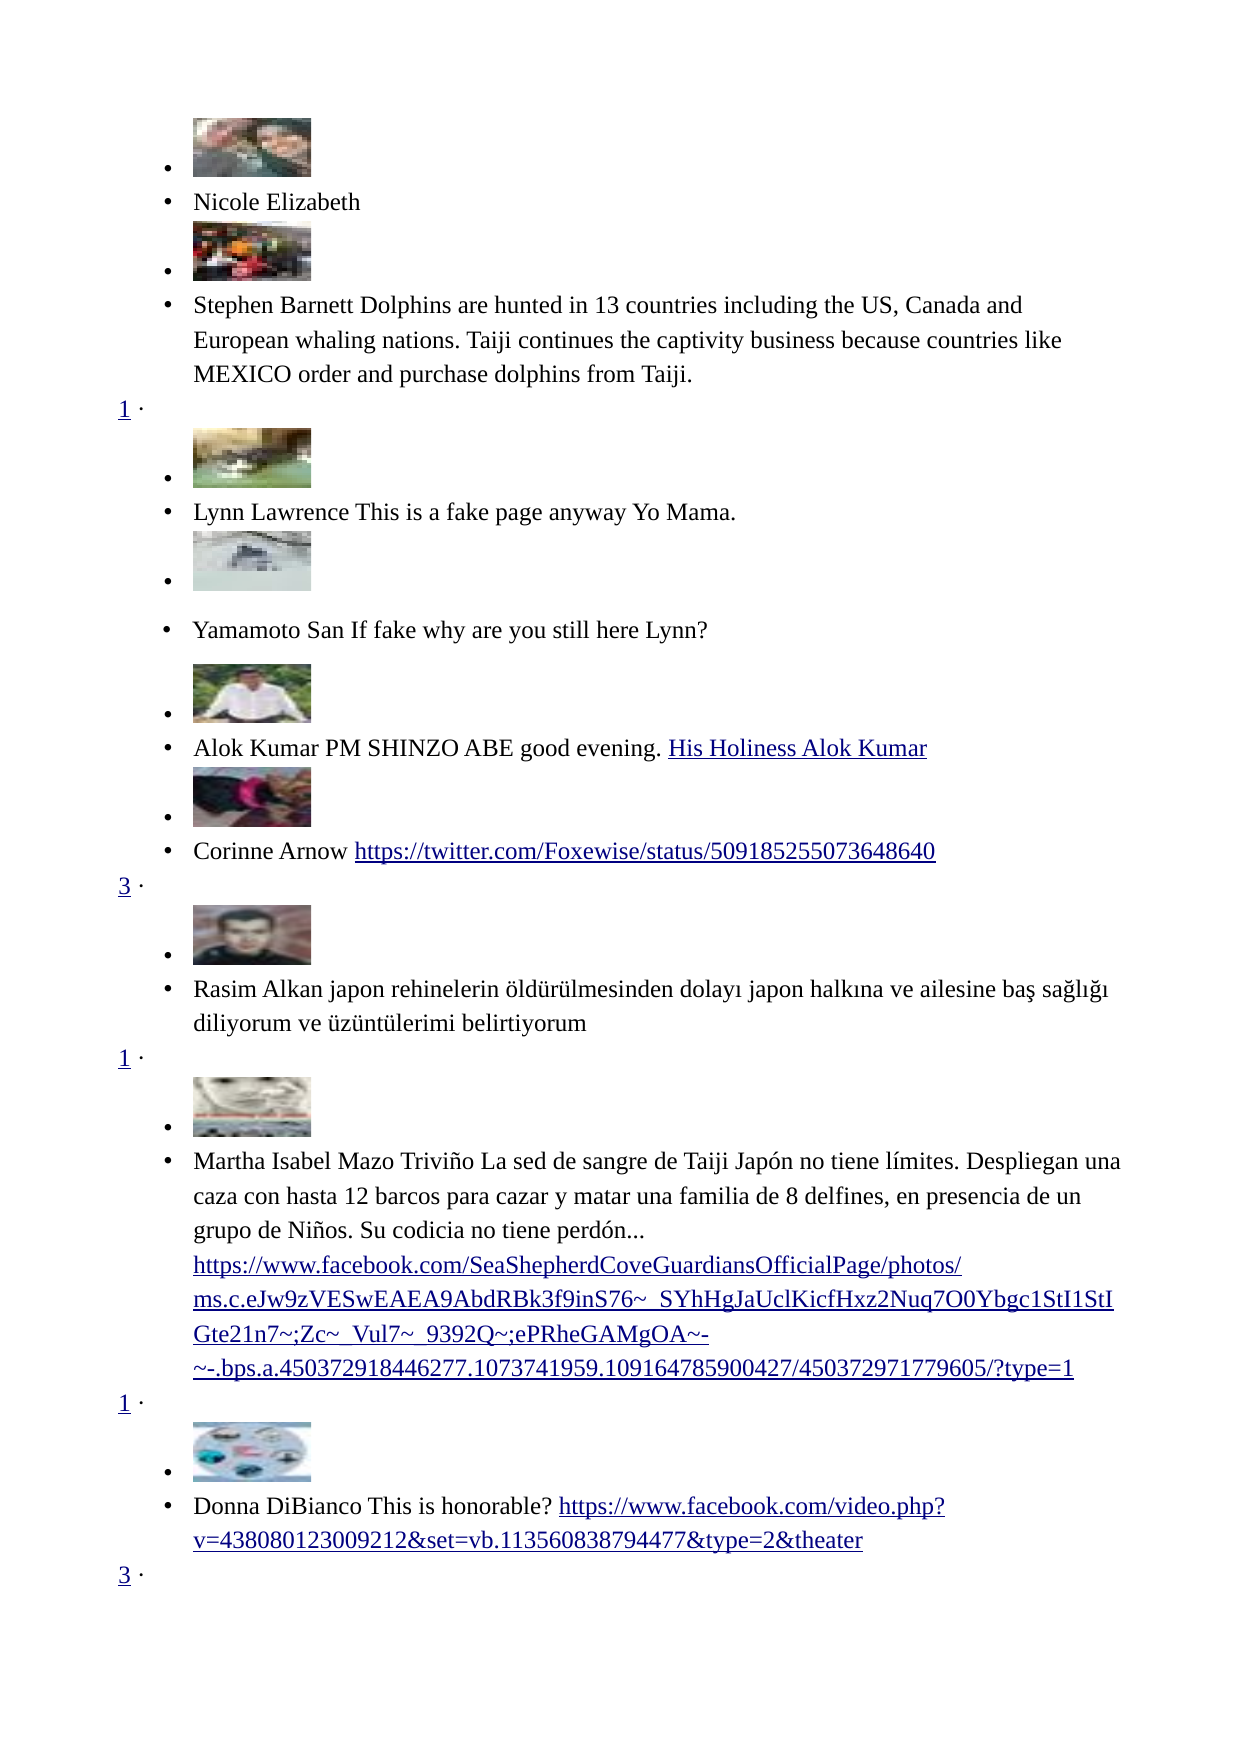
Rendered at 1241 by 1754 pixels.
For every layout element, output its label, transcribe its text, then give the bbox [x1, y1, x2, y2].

list Yamamoto San If fake why are you still here Lynn? [162, 615, 1122, 644]
list Donna DiBianco This is honorable? https://www.facebook.com/video.php?v=438080123009212&set=vb.113560838794477&type=2&theater [164, 1491, 1122, 1554]
picture [193, 1422, 312, 1482]
list Nicole Elizabeth [164, 187, 1122, 216]
picture [193, 767, 312, 827]
list Alok Kumar PM SHINZO ABE good evening. His Holiness Alok Kumar [164, 733, 1122, 762]
picture [193, 428, 312, 488]
list Rasim Alkan japon rehinelerin öldürülmesinden dolayı japon halkına ve ailesine baş sağlığı diliyorum ve üzüntülerimi belirtiyorum [164, 974, 1122, 1037]
picture [193, 1077, 312, 1137]
picture [193, 531, 312, 591]
text 1 · [118, 1043, 1122, 1072]
list Lynn Lawrence This is a fake page anyway Yo Mama. [164, 497, 1122, 526]
text 1 · [118, 1388, 1122, 1416]
text 3 · [118, 1560, 1122, 1589]
list Corinne Arnow https://twitter.com/Foxewise/status/509185255073648640 [164, 836, 1122, 865]
text 1 · [118, 394, 1122, 422]
picture [193, 118, 312, 177]
picture [193, 905, 312, 965]
list Stephen Barnett Dolphins are hunted in 13 countries including the US, Canada and European whaling nations. Taiji continues the captivity business because countries like MEXICO order and purchase dolphins from Taiji. [164, 290, 1122, 388]
text 3 · [118, 871, 1122, 899]
picture [193, 664, 312, 723]
picture [193, 221, 312, 281]
list Martha Isabel Mazo Triviño La sed de sangre de Taiji Japón no tiene límites. Despliegan una caza con hasta 12 barcos para cazar y matar una familia de 8 delfines, en presencia de un grupo de Niños. Su codicia no tiene perdón... https://www.facebook.com/SeaShepherdCoveGuardiansOfficialPage/photos/ms.c.eJw9zVESwEAEA9AbdRBk3f9inS76~_SYhHgJaUclKicfHxz2Nuq7O0Ybgc1StI1StIGte21n7~;Zc~_Vul7~_9392Q~;ePRheGAMgOA~-~-.bps.a.450372918446277.1073741959.109164785900427/450372971779605/?type=1 [164, 1146, 1122, 1382]
